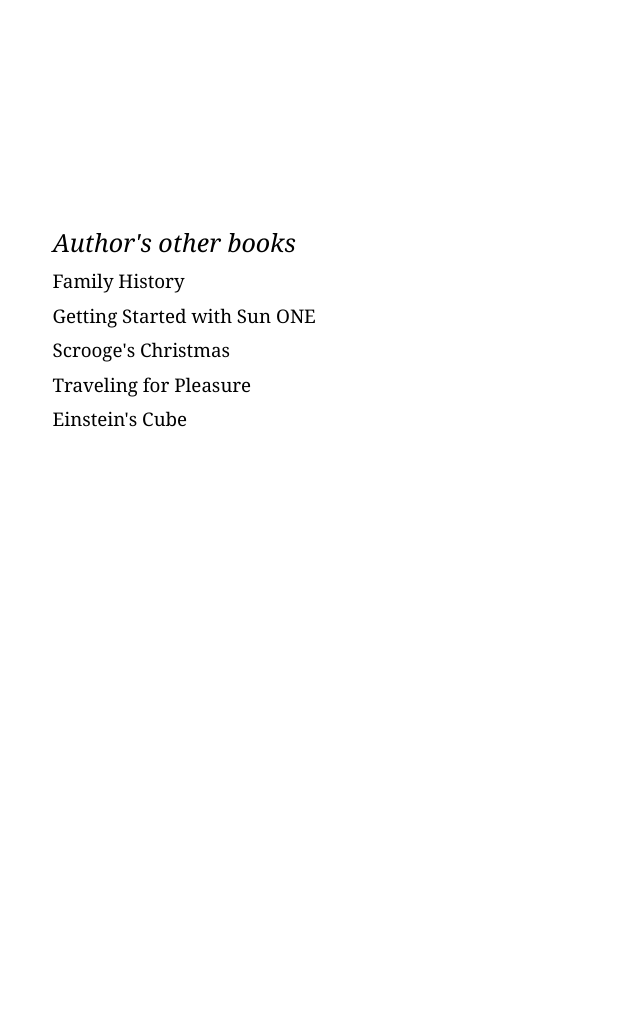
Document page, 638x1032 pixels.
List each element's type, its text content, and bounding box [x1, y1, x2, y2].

text Traveling for Pleasure [52, 372, 540, 398]
text Family History [52, 269, 540, 294]
text Scrooge's Christmas [52, 338, 540, 363]
text Getting Started with Sun ONE [52, 303, 540, 329]
text Author's other books [52, 226, 540, 260]
text Einstein's Cube [52, 407, 540, 432]
